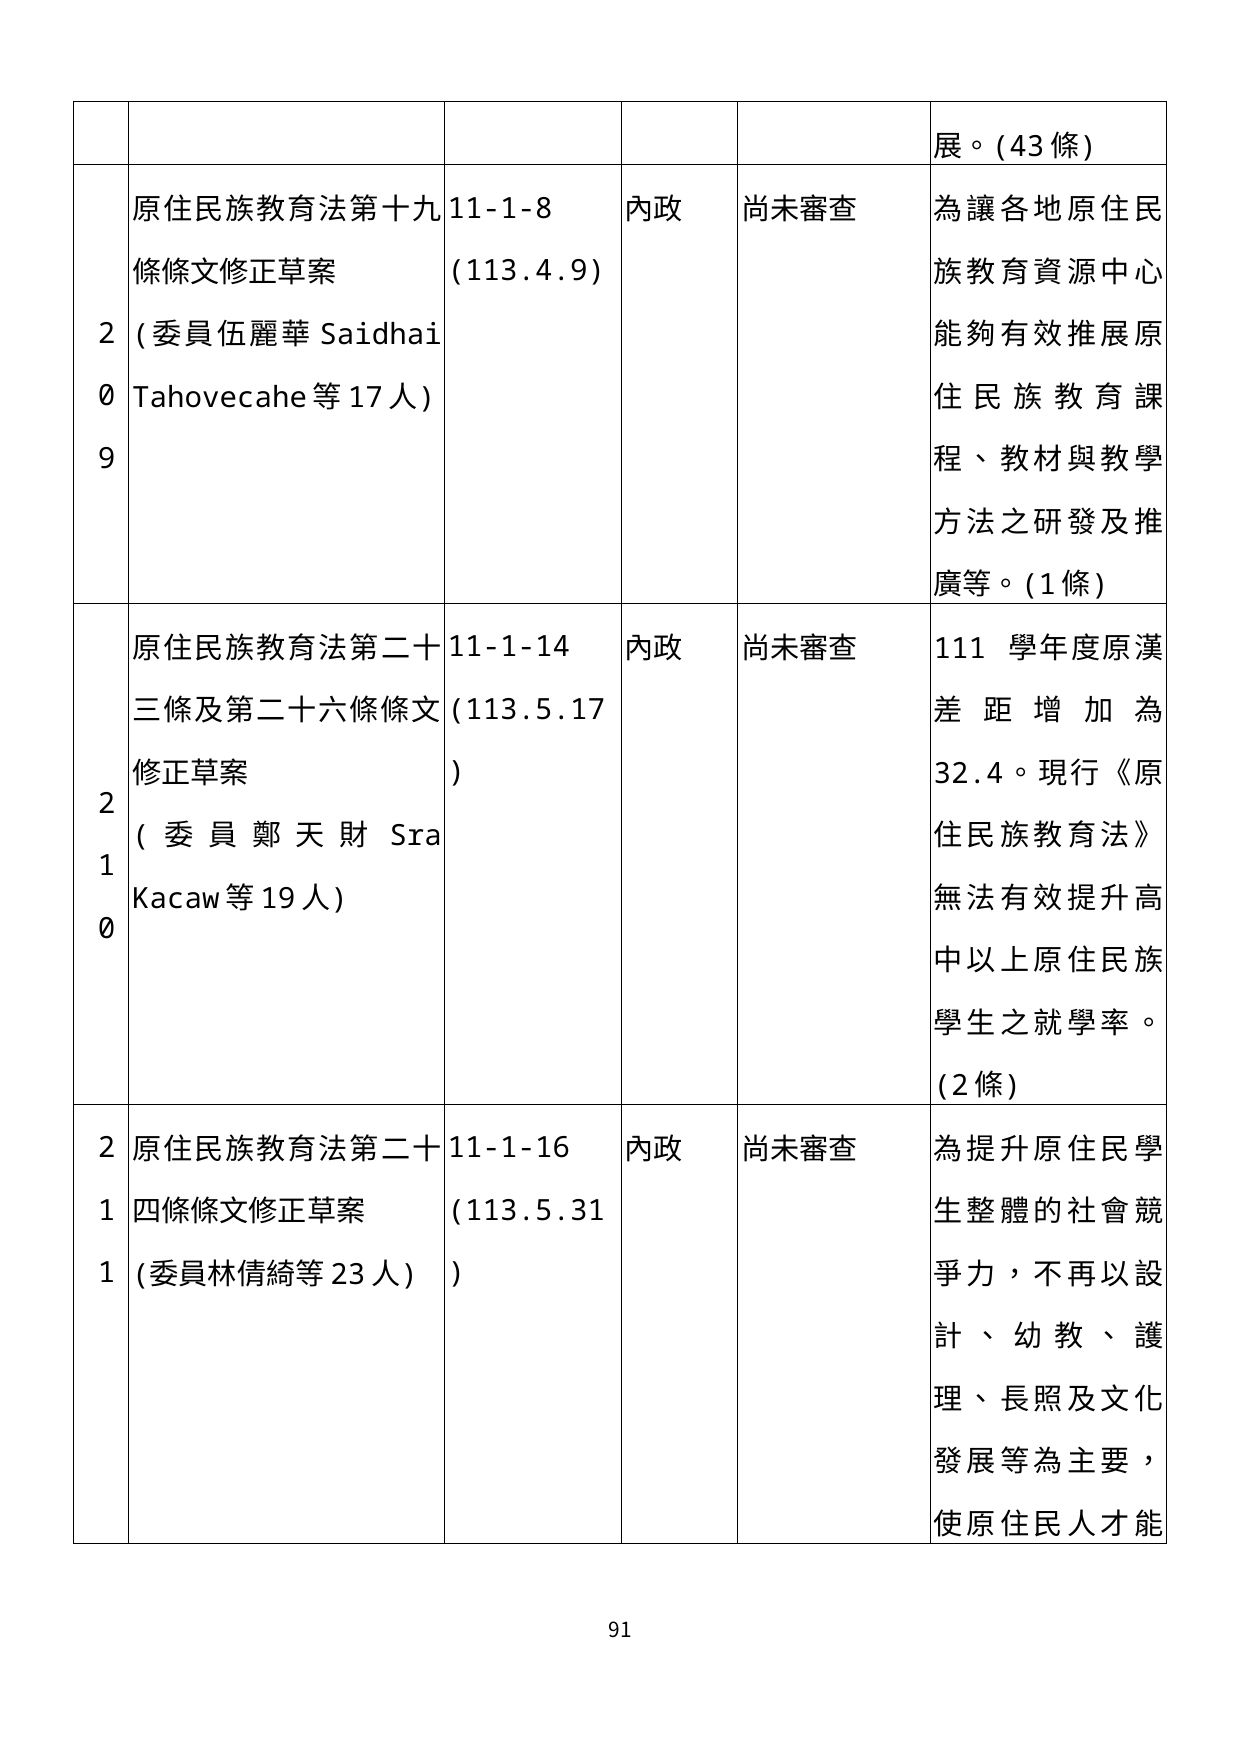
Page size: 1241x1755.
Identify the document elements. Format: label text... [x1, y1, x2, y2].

table_cell 內政 [622, 604, 737, 1104]
table_cell 111 學年度原漢差距增加為 32.4。現行《原住民族教育法》無法有效提升高中以上原住民族學生之就學率。(2條) [931, 604, 1166, 1104]
table_cell [74, 604, 128, 1104]
table_cell [738, 102, 930, 164]
table_cell [74, 102, 128, 164]
table_cell 原住民族教育法第二十四條條文修正草案 (委員林倩綺等23人) [129, 1105, 444, 1542]
table_cell 11-1-16 (113.5.31) [445, 1105, 621, 1542]
table_cell 尚未審查 [738, 604, 930, 1104]
table_cell [445, 102, 621, 164]
table_cell 展。(43條) [931, 102, 1166, 164]
table_cell 尚未審查 [738, 1105, 930, 1542]
table_cell 內政 [622, 165, 737, 603]
table_cell [129, 102, 444, 164]
table_cell 內政 [622, 1105, 737, 1542]
table_cell 11-1-14 (113.5.17) [445, 604, 621, 1104]
table_cell 原住民族教育法第十九條條文修正草案 (委員伍麗華Saidhai Tahovecahe等17人) [129, 165, 444, 603]
table_cell 為讓各地原住民族教育資源中心能夠有效推展原住民族教育課程、教材與教學方法之研發及推廣等。(1條) [931, 165, 1166, 603]
table_cell [74, 165, 128, 603]
table_cell 尚未審查 [738, 165, 930, 603]
table_cell 原住民族教育法第二十三條及第二十六條條文修正草案 (委員鄭天財Sra Kacaw等19人) [129, 604, 444, 1104]
table_cell 為提升原住民學生整體的社會競爭力，不再以設計、幼教、護理、長照及文化發展等為主要，使原住民人才能 [931, 1105, 1166, 1542]
table_cell [74, 1105, 128, 1542]
table_cell 11-1-8 (113.4.9) [445, 165, 621, 603]
table_cell [622, 102, 737, 164]
